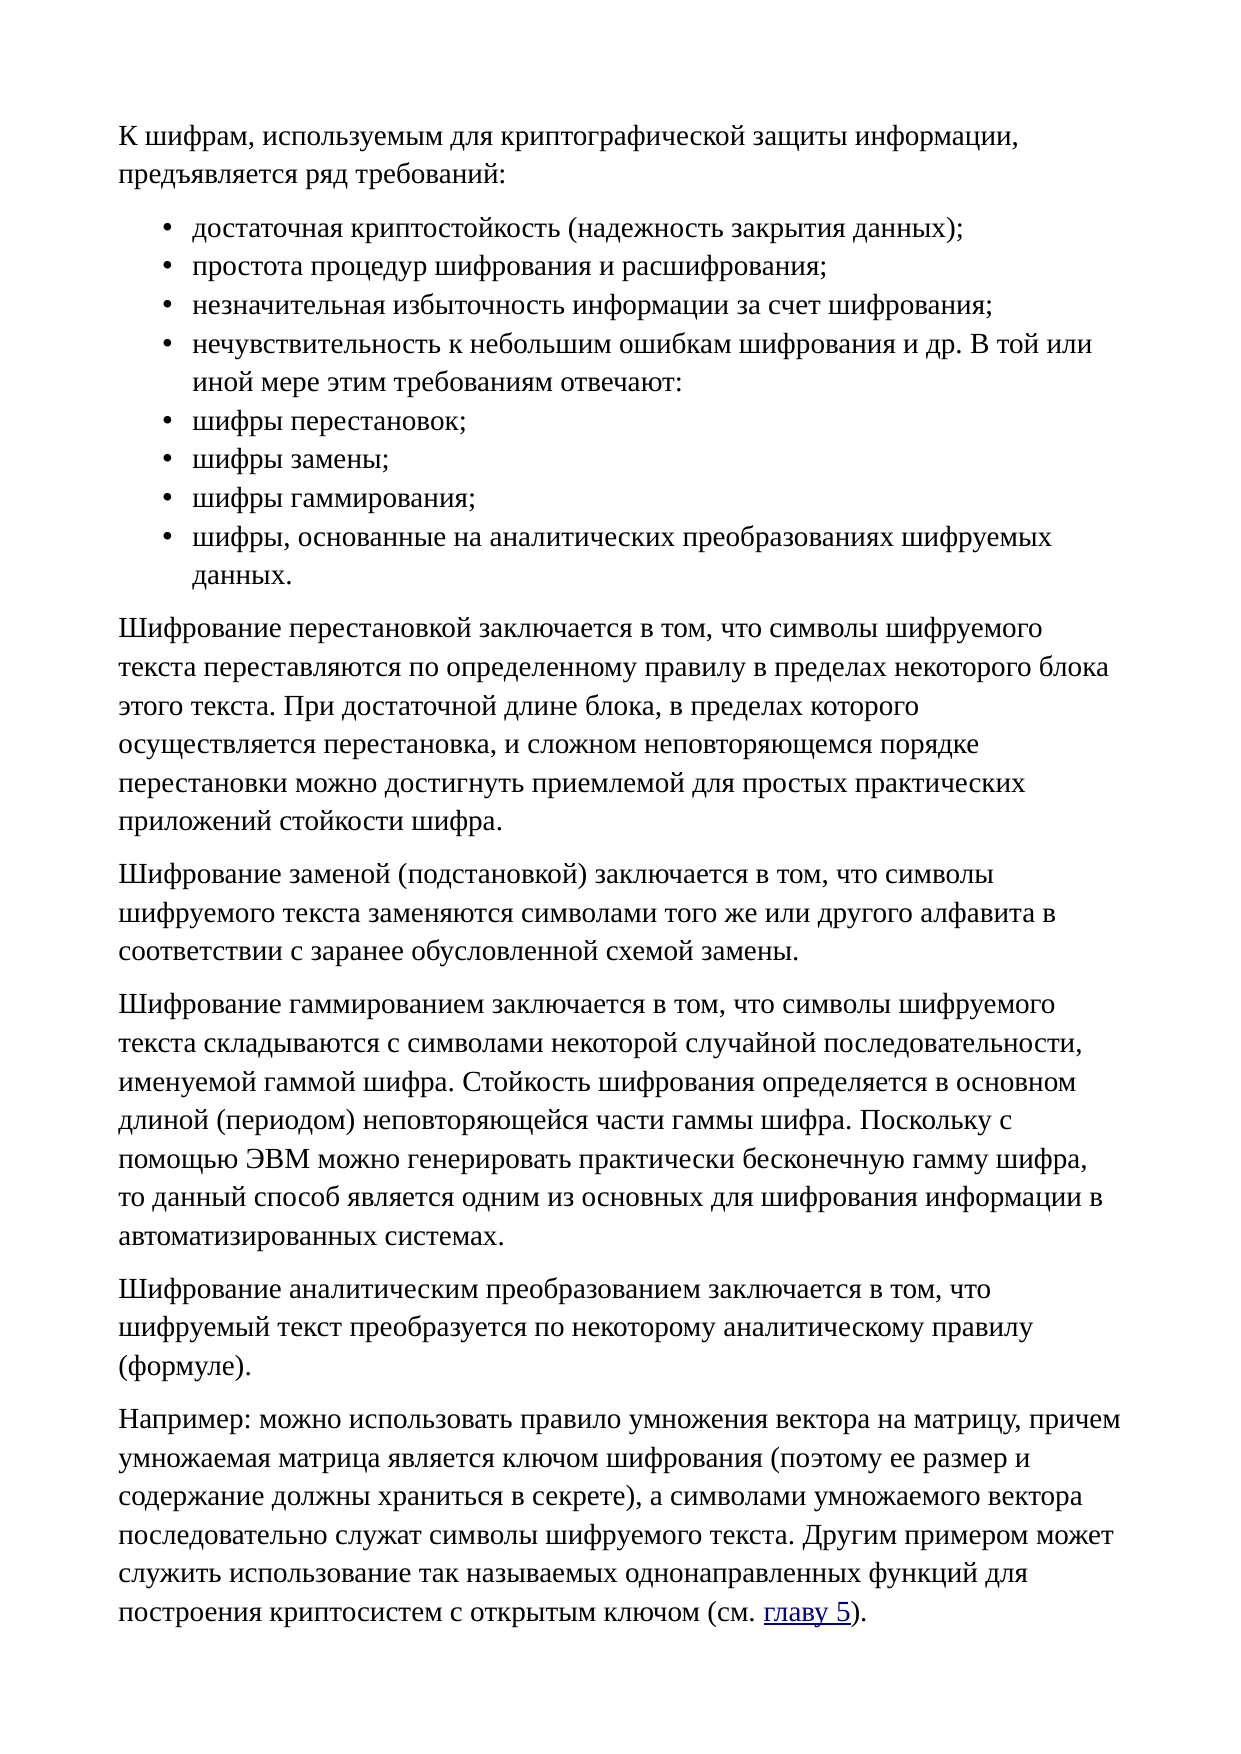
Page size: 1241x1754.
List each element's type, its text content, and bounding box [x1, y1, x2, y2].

list незначительная избыточность информации за счет шифрования; [162, 287, 1122, 321]
text Шифрование заменой (подстановкой) заключается в том, что символы шифруемого текста заменяются символами того же или другого алфавита в соответствии с заранее обусловленной схемой замены. [118, 856, 1122, 967]
text Шифрование перестановкой заключается в том, что символы шифруемого текста переставляются по определенному правилу в пределах некоторого блока этого текста. При достаточной длине блока, в пределах которого осуществляется перестановка, и сложном неповторяющемся порядке перестановки можно достигнуть приемлемой для простых практических приложений стойкости шифра. [118, 611, 1122, 837]
list шифры, основанные на аналитических преобразованиях шифруемых данных. [162, 519, 1122, 591]
text Например: можно использовать правило умножения вектора на матрицу, причем умножаемая матрица является ключом шифрования (поэтому ее размер и содержание должны храниться в секрете), а символами умножаемого вектора последовательно служат символы шифруемого текста. Другим примером может служить использование так называемых однонаправленных функций для построения криптосистем с открытым ключом (см. главу 5). [118, 1401, 1122, 1627]
list шифры перестановок; [162, 403, 1122, 437]
list нечувствительность к небольшим ошибкам шифрования и др. В той или иной мере этим требованиям отвечают: [162, 326, 1122, 398]
list простота процедур шифрования и расшифрования; [162, 248, 1122, 282]
list шифры гаммирования; [162, 480, 1122, 514]
list достаточная криптостойкость (надежность закрытия данных); [162, 210, 1122, 243]
text К шифрам, используемым для криптографической защиты информации, предъявляется ряд требований: [118, 118, 1122, 190]
text Шифрование гаммированием заключается в том, что символы шифруемого текста складываются с символами некоторой случайной последовательности, именуемой гаммой шифра. Стойкость шифрования определяется в основном длиной (периодом) неповторяющейся части гаммы шифра. Поскольку с помощью ЭВМ можно генерировать практически бесконечную гамму шифра, то данный способ является одним из основных для шифрования информации в автоматизированных системах. [118, 987, 1122, 1251]
list шифры замены; [162, 442, 1122, 475]
text Шифрование аналитическим преобразованием заключается в том, что шифруемый текст преобразуется по некоторому аналитическому правилу (формуле). [118, 1271, 1122, 1382]
